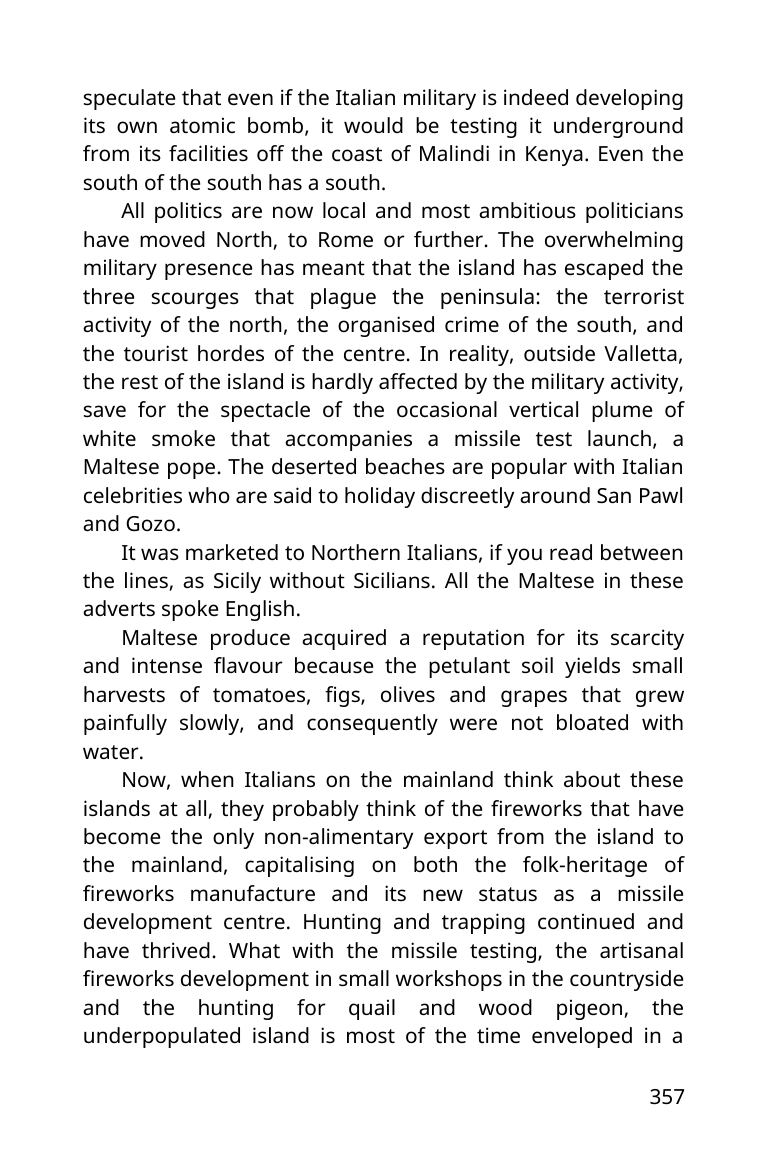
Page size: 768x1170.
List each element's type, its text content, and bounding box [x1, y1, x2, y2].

text All politics are now local and most ambitious politicians have moved North, to Rome or further. The overwhelming military presence has meant that the island has escaped the three scourges that plague the peninsula: the terrorist activity of the north, the organised crime of the south, and the tourist hordes of the centre. In reality, outside Valletta, the rest of the island is hardly affected by the military activity, save for the spectacle of the occasional vertical plume of white smoke that accompanies a missile test launch, a Maltese pope. The deserted beaches are popular with Italian celebrities who are said to holiday discreetly around San Pawl and Gozo. [83, 196, 685, 538]
text speculate that even if the Italian military is indeed developing its own atomic bomb, it would be testing it underground from its facilities off the coast of Malindi in Kenya. Even the south of the south has a south. [83, 83, 685, 196]
text It was marketed to Northern Italians, if you read between the lines, as Sicily without Sicilians. All the Maltese in these adverts spoke English. [83, 538, 685, 623]
text Maltese produce acquired a reputation for its scarcity and intense flavour because the petulant soil yields small harvests of tomatoes, figs, olives and grapes that grew painfully slowly, and consequently were not bloated with water. [83, 623, 685, 765]
text Now, when Italians on the mainland think about these islands at all, they probably think of the fireworks that have become the only non-alimentary export from the island to the mainland, capitalising on both the folk-heritage of fireworks manufacture and its new status as a missile development centre. Hunting and trapping continued and have thrived. What with the missile testing, the artisanal fireworks development in small workshops in the countryside and the hunting for quail and wood pigeon, the underpopulated island is most of the time enveloped in a [83, 765, 685, 1049]
